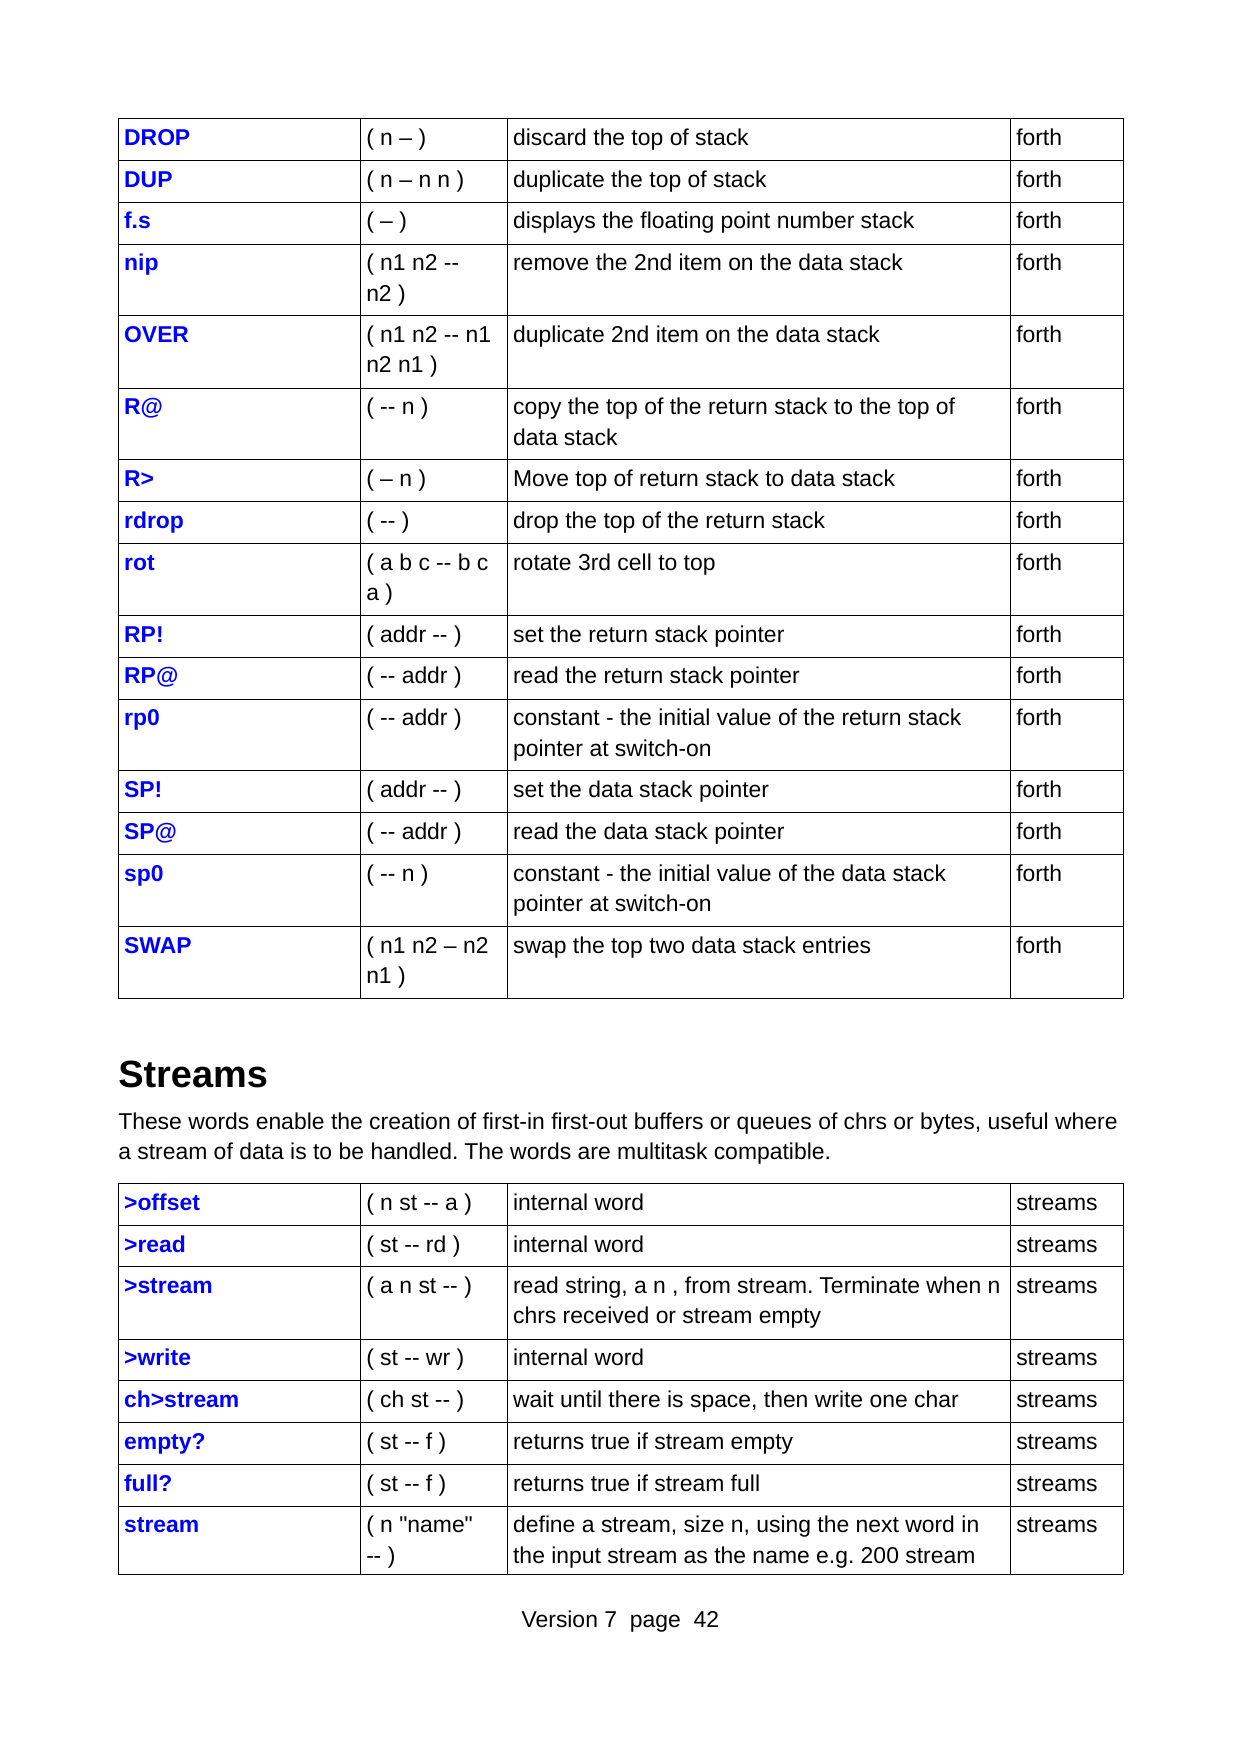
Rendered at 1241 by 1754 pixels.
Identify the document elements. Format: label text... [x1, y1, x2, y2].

table_cell SWAP [119, 927, 360, 998]
table_cell f.s [119, 203, 360, 243]
table_cell forth [1011, 161, 1123, 202]
table_cell drop the top of the return stack [508, 502, 1010, 543]
table_cell streams [1011, 1381, 1123, 1422]
table_cell forth [1011, 771, 1123, 812]
table_cell read string, a n , from stream. Terminate when n chrs received or stream empty [508, 1267, 1010, 1338]
table_cell rot [119, 544, 360, 615]
table_cell ( – n ) [361, 460, 507, 501]
table_cell ( n – ) [361, 119, 507, 160]
table_cell read the data stack pointer [508, 813, 1010, 854]
table_cell discard the top of stack [508, 119, 1010, 160]
table_cell rdrop [119, 502, 360, 543]
table_cell >read [119, 1226, 360, 1266]
table_cell >stream [119, 1267, 360, 1338]
table_cell OVER [119, 316, 360, 387]
table_cell internal word [508, 1226, 1010, 1266]
table_cell ( n1 n2 -- n1 n2 n1 ) [361, 316, 507, 387]
table_cell full? [119, 1465, 360, 1506]
table_cell duplicate the top of stack [508, 161, 1010, 202]
table_cell SP@ [119, 813, 360, 854]
table_cell ( -- ) [361, 502, 507, 543]
table_cell set the data stack pointer [508, 771, 1010, 812]
table_cell forth [1011, 700, 1123, 770]
table_cell empty? [119, 1423, 360, 1464]
table_cell forth [1011, 502, 1123, 543]
table_cell read the return stack pointer [508, 658, 1010, 698]
table_cell SP! [119, 771, 360, 812]
table_cell returns true if stream empty [508, 1423, 1010, 1464]
table_cell duplicate 2nd item on the data stack [508, 316, 1010, 387]
table_cell ( addr -- ) [361, 771, 507, 812]
table_cell forth [1011, 855, 1123, 926]
table_cell RP@ [119, 658, 360, 698]
table_cell ( n – n n ) [361, 161, 507, 202]
table_cell remove the 2nd item on the data stack [508, 245, 1010, 315]
table_cell R> [119, 460, 360, 501]
table_cell ( -- addr ) [361, 813, 507, 854]
table_cell streams [1011, 1226, 1123, 1266]
table_cell ( st -- wr ) [361, 1340, 507, 1380]
table_cell define a stream, size n, using the next word in the input stream as the name e.g. 200 stream [508, 1507, 1010, 1574]
table_cell forth [1011, 616, 1123, 657]
table_cell ch>stream [119, 1381, 360, 1422]
table_cell ( -- n ) [361, 855, 507, 926]
table_header ( n st -- a ) [361, 1184, 507, 1225]
table_cell R@ [119, 389, 360, 459]
table_cell swap the top two data stack entries [508, 927, 1010, 998]
table_cell internal word [508, 1340, 1010, 1380]
table_cell constant - the initial value of the data stack pointer at switch-on [508, 855, 1010, 926]
table_cell forth [1011, 658, 1123, 698]
table_cell DROP [119, 119, 360, 160]
table_cell ( n "name" -- ) [361, 1507, 507, 1574]
table_cell >write [119, 1340, 360, 1380]
table_cell forth [1011, 203, 1123, 243]
table_cell displays the floating point number stack [508, 203, 1010, 243]
table_cell ( ch st -- ) [361, 1381, 507, 1422]
table_cell streams [1011, 1423, 1123, 1464]
table_cell forth [1011, 927, 1123, 998]
table_header streams [1011, 1184, 1123, 1225]
table_cell ( -- n ) [361, 389, 507, 459]
table_cell constant - the initial value of the return stack pointer at switch-on [508, 700, 1010, 770]
table_cell ( -- addr ) [361, 658, 507, 698]
table_cell ( addr -- ) [361, 616, 507, 657]
table_cell ( st -- f ) [361, 1465, 507, 1506]
table_header internal word [508, 1184, 1010, 1225]
table_cell wait until there is space, then write one char [508, 1381, 1010, 1422]
table_cell streams [1011, 1340, 1123, 1380]
table_cell ( – ) [361, 203, 507, 243]
table_cell ( st -- rd ) [361, 1226, 507, 1266]
text These words enable the creation of first-in first-out buffers or queues of chrs or bytes, useful where a stream of data is to be handled. The words are multitask compatible. [118, 1108, 1122, 1164]
table_cell forth [1011, 544, 1123, 615]
table_cell sp0 [119, 855, 360, 926]
table_cell forth [1011, 389, 1123, 459]
table_cell nip [119, 245, 360, 315]
table_cell stream [119, 1507, 360, 1574]
table_cell returns true if stream full [508, 1465, 1010, 1506]
table_cell RP! [119, 616, 360, 657]
table_cell forth [1011, 813, 1123, 854]
table_cell streams [1011, 1465, 1123, 1506]
table_cell set the return stack pointer [508, 616, 1010, 657]
table_cell copy the top of the return stack to the top of data stack [508, 389, 1010, 459]
table_cell streams [1011, 1267, 1123, 1338]
table_cell ( a b c -- b c a ) [361, 544, 507, 615]
table_cell ( n1 n2 – n2 n1 ) [361, 927, 507, 998]
subtitle Streams [118, 1052, 1122, 1095]
table_cell forth [1011, 245, 1123, 315]
table_cell rp0 [119, 700, 360, 770]
table_cell forth [1011, 316, 1123, 387]
table_cell rotate 3rd cell to top [508, 544, 1010, 615]
table_cell ( n1 n2 -- n2 ) [361, 245, 507, 315]
table_cell streams [1011, 1507, 1123, 1574]
table_cell forth [1011, 119, 1123, 160]
table_cell DUP [119, 161, 360, 202]
table_cell ( st -- f ) [361, 1423, 507, 1464]
table_cell forth [1011, 460, 1123, 501]
table_cell ( a n st -- ) [361, 1267, 507, 1338]
table_cell ( -- addr ) [361, 700, 507, 770]
table_header >offset [119, 1184, 360, 1225]
table_cell Move top of return stack to data stack [508, 460, 1010, 501]
